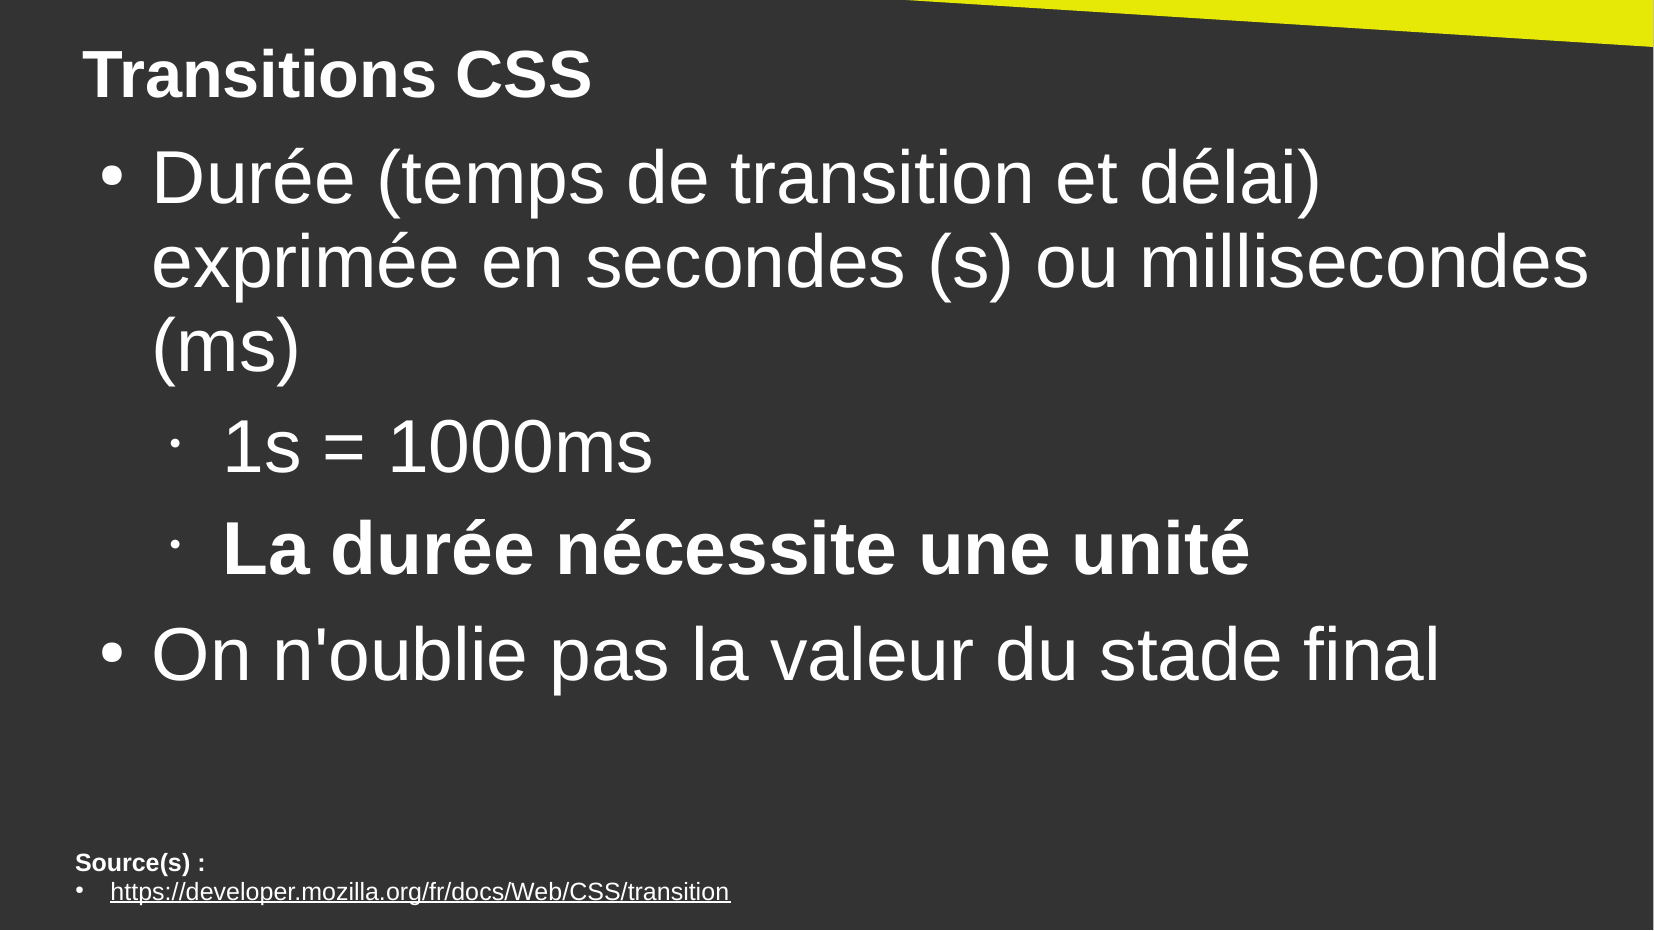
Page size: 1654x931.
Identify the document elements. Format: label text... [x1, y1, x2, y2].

title Transitions CSS [82, 37, 1571, 114]
list Durée (temps de transition et délai) exprimée en secondes (s) ou millisecondes (ms) 1s = 1000ms La durée nécessite une unité On n'oublie pas la valeur du stade final [80, 135, 1620, 733]
text_box Source(s) : https://developer.mozilla.org/fr/docs/Web/CSS/transition [60, 841, 1546, 931]
text_box [905, 0, 1654, 48]
